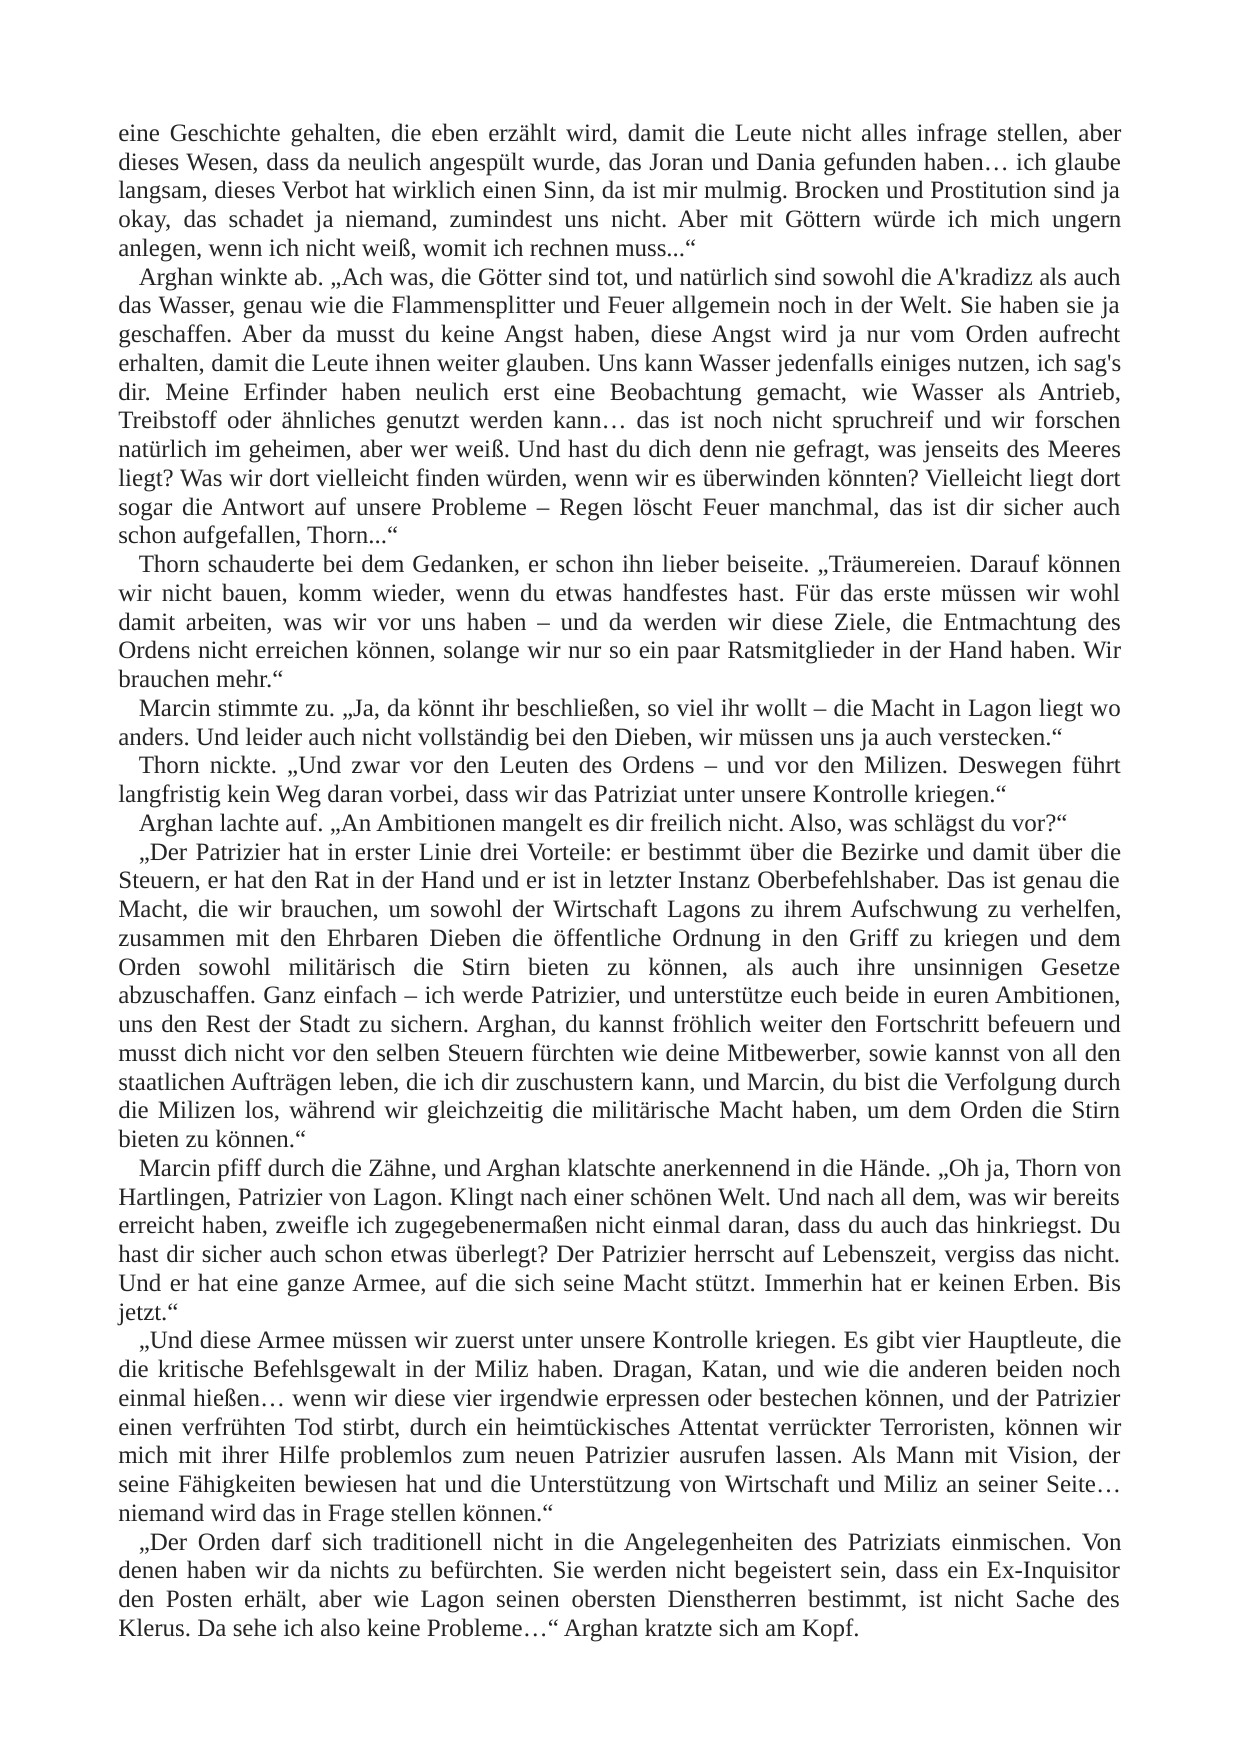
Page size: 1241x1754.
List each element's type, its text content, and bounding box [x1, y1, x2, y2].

text „Der Patrizier hat in erster Linie drei Vorteile: er bestimmt über die Bezirke und damit über die Steuern, er hat den Rat in der Hand und er ist in letzter Instanz Oberbefehlshaber. Das ist genau die Macht, die wir brauchen, um sowohl der Wirtschaft Lagons zu ihrem Aufschwung zu verhelfen, zusammen mit den Ehrbaren Dieben die öffentliche Ordnung in den Griff zu kriegen und dem Orden sowohl militärisch die Stirn bieten zu können, als auch ihre unsinnigen Gesetze abzuschaffen. Ganz einfach – ich werde Patrizier, und unterstütze euch beide in euren Ambitionen, uns den Rest der Stadt zu sichern. Arghan, du kannst fröhlich weiter den Fortschritt befeuern und musst dich nicht vor den selben Steuern fürchten wie deine Mitbewerber, sowie kannst von all den staatlichen Aufträgen leben, die ich dir zuschustern kann, und Marcin, du bist die Verfolgung durch die Milizen los, während wir gleichzeitig die militärische Macht haben, um dem Orden die Stirn bieten zu können.“ [118, 837, 1122, 1153]
text Arghan lachte auf. „An Ambitionen mangelt es dir freilich nicht. Also, was schlägst du vor?“ [118, 808, 1122, 837]
text Thorn schauderte bei dem Gedanken, er schon ihn lieber beiseite. „Träumereien. Darauf können wir nicht bauen, komm wieder, wenn du etwas handfestes hast. Für das erste müssen wir wohl damit arbeiten, was wir vor uns haben – und da werden wir diese Ziele, die Entmachtung des Ordens nicht erreichen können, solange wir nur so ein paar Ratsmitglieder in der Hand haben. Wir brauchen mehr.“ [118, 549, 1122, 693]
text Marcin pfiff durch die Zähne, und Arghan klatschte anerkennend in die Hände. „Oh ja, Thorn von Hartlingen, Patrizier von Lagon. Klingt nach einer schönen Welt. Und nach all dem, was wir bereits erreicht haben, zweifle ich zugegebenermaßen nicht einmal daran, dass du auch das hinkriegst. Du hast dir sicher auch schon etwas überlegt? Der Patrizier herrscht auf Lebenszeit, vergiss das nicht. Und er hat eine ganze Armee, auf die sich seine Macht stützt. Immerhin hat er keinen Erben. Bis jetzt.“ [118, 1153, 1122, 1326]
text Arghan winkte ab. „Ach was, die Götter sind tot, und natürlich sind sowohl die A'kradizz als auch das Wasser, genau wie die Flammensplitter und Feuer allgemein noch in der Welt. Sie haben sie ja geschaffen. Aber da musst du keine Angst haben, diese Angst wird ja nur vom Orden aufrecht erhalten, damit die Leute ihnen weiter glauben. Uns kann Wasser jedenfalls einiges nutzen, ich sag's dir. Meine Erfinder haben neulich erst eine Beobachtung gemacht, wie Wasser als Antrieb, Treibstoff oder ähnliches genutzt werden kann… das ist noch nicht spruchreif und wir forschen natürlich im geheimen, aber wer weiß. Und hast du dich denn nie gefragt, was jenseits des Meeres liegt? Was wir dort vielleicht finden würden, wenn wir es überwinden könnten? Vielleicht liegt dort sogar die Antwort auf unsere Probleme – Regen löscht Feuer manchmal, das ist dir sicher auch schon aufgefallen, Thorn...“ [118, 262, 1122, 549]
text „Und diese Armee müssen wir zuerst unter unsere Kontrolle kriegen. Es gibt vier Hauptleute, die die kritische Befehlsgewalt in der Miliz haben. Dragan, Katan, und wie die anderen beiden noch einmal hießen… wenn wir diese vier irgendwie erpressen oder bestechen können, und der Patrizier einen verfrühten Tod stirbt, durch ein heimtückisches Attentat verrückter Terroristen, können wir mich mit ihrer Hilfe problemlos zum neuen Patrizier ausrufen lassen. Als Mann mit Vision, der seine Fähigkeiten bewiesen hat und die Unterstützung von Wirtschaft und Miliz an seiner Seite… niemand wird das in Frage stellen können.“ [118, 1326, 1122, 1527]
text „Der Orden darf sich traditionell nicht in die Angelegenheiten des Patriziats einmischen. Von denen haben wir da nichts zu befürchten. Sie werden nicht begeistert sein, dass ein Ex-Inquisitor den Posten erhält, aber wie Lagon seinen obersten Dienstherren bestimmt, ist nicht Sache des Klerus. Da sehe ich also keine Probleme…“ Arghan kratzte sich am Kopf. [118, 1527, 1122, 1642]
text eine Geschichte gehalten, die eben erzählt wird, damit die Leute nicht alles infrage stellen, aber dieses Wesen, dass da neulich angespült wurde, das Joran und Dania gefunden haben… ich glaube langsam, dieses Verbot hat wirklich einen Sinn, da ist mir mulmig. Brocken und Prostitution sind ja okay, das schadet ja niemand, zumindest uns nicht. Aber mit Göttern würde ich mich ungern anlegen, wenn ich nicht weiß, womit ich rechnen muss...“ [118, 118, 1122, 262]
text Marcin stimmte zu. „Ja, da könnt ihr beschließen, so viel ihr wollt – die Macht in Lagon liegt wo anders. Und leider auch nicht vollständig bei den Dieben, wir müssen uns ja auch verstecken.“ [118, 693, 1122, 751]
text Thorn nickte. „Und zwar vor den Leuten des Ordens – und vor den Milizen. Deswegen führt langfristig kein Weg daran vorbei, dass wir das Patriziat unter unsere Kontrolle kriegen.“ [118, 751, 1122, 808]
